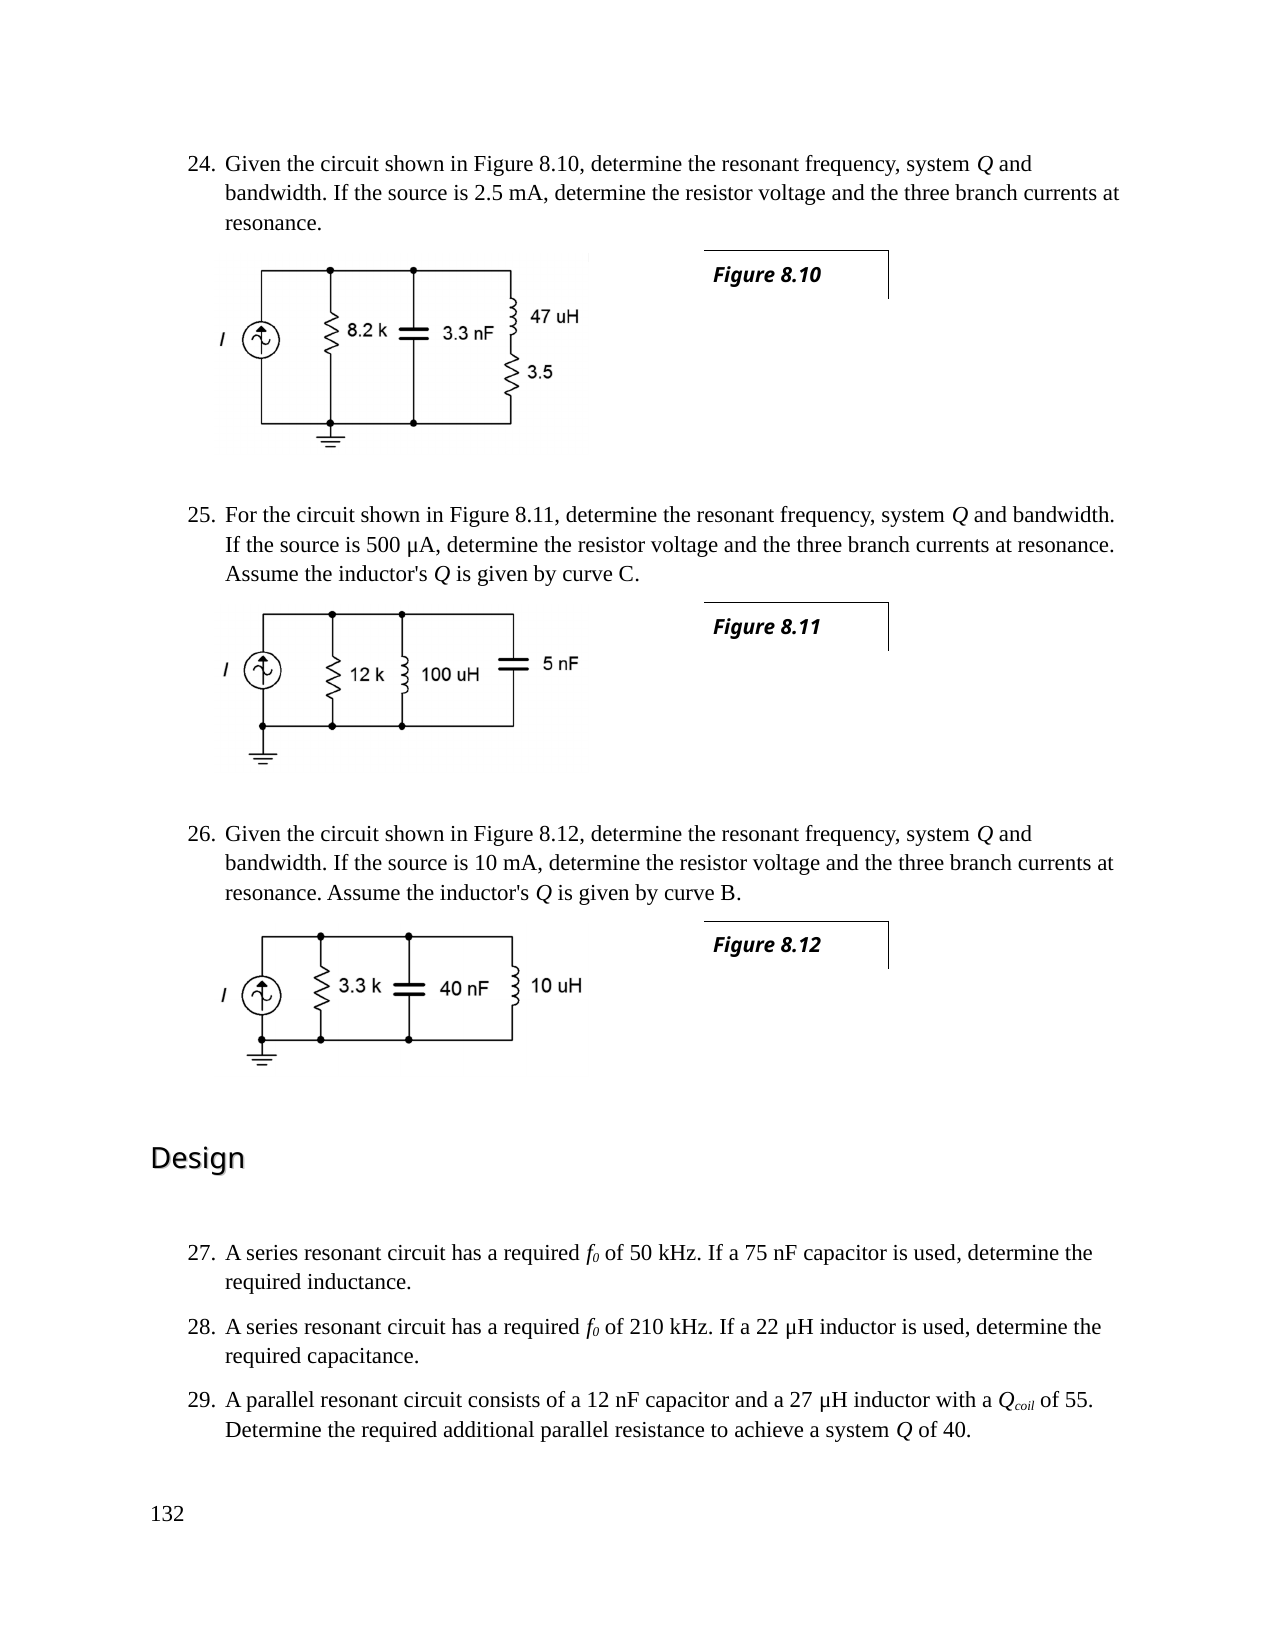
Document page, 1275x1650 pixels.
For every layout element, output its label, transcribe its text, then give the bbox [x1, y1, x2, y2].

subtitle Design [150, 1137, 1125, 1177]
text Figure 8.12 [713, 930, 879, 959]
picture [213, 923, 589, 1077]
picture [213, 253, 589, 455]
text Figure 8.11 [713, 612, 879, 640]
picture [213, 604, 589, 773]
list A parallel resonant circuit consists of a 12 nF capacitor and a 27 μH inductor with a Qcoil of 55. Determine the required additional parallel resistance to achieve a system Q of 40. [187, 1387, 1125, 1442]
list A series resonant circuit has a required f0 of 50 kHz. If a 75 nF capacitor is used, determine the required inductance. [187, 1239, 1125, 1295]
text Figure 8.10 [713, 260, 879, 289]
list Given the circuit shown in Figure 8.12, determine the resonant frequency, system Q and bandwidth. If the source is 10 mA, determine the resistor voltage and the three branch currents at resonance. Assume the inductor's Q is given by curve B. [187, 820, 1125, 905]
list A series resonant circuit has a required f0 of 210 kHz. If a 22 μH inductor is used, determine the required capacitance. [187, 1313, 1125, 1368]
list Given the circuit shown in Figure 8.10, determine the resonant frequency, system Q and bandwidth. If the source is 2.5 mA, determine the resistor voltage and the three branch currents at resonance. [187, 150, 1125, 235]
list For the circuit shown in Figure 8.11, determine the resonant frequency, system Q and bandwidth. If the source is 500 μA, determine the resistor voltage and the three branch currents at resonance. Assume the inductor's Q is given by curve C. [187, 502, 1125, 587]
